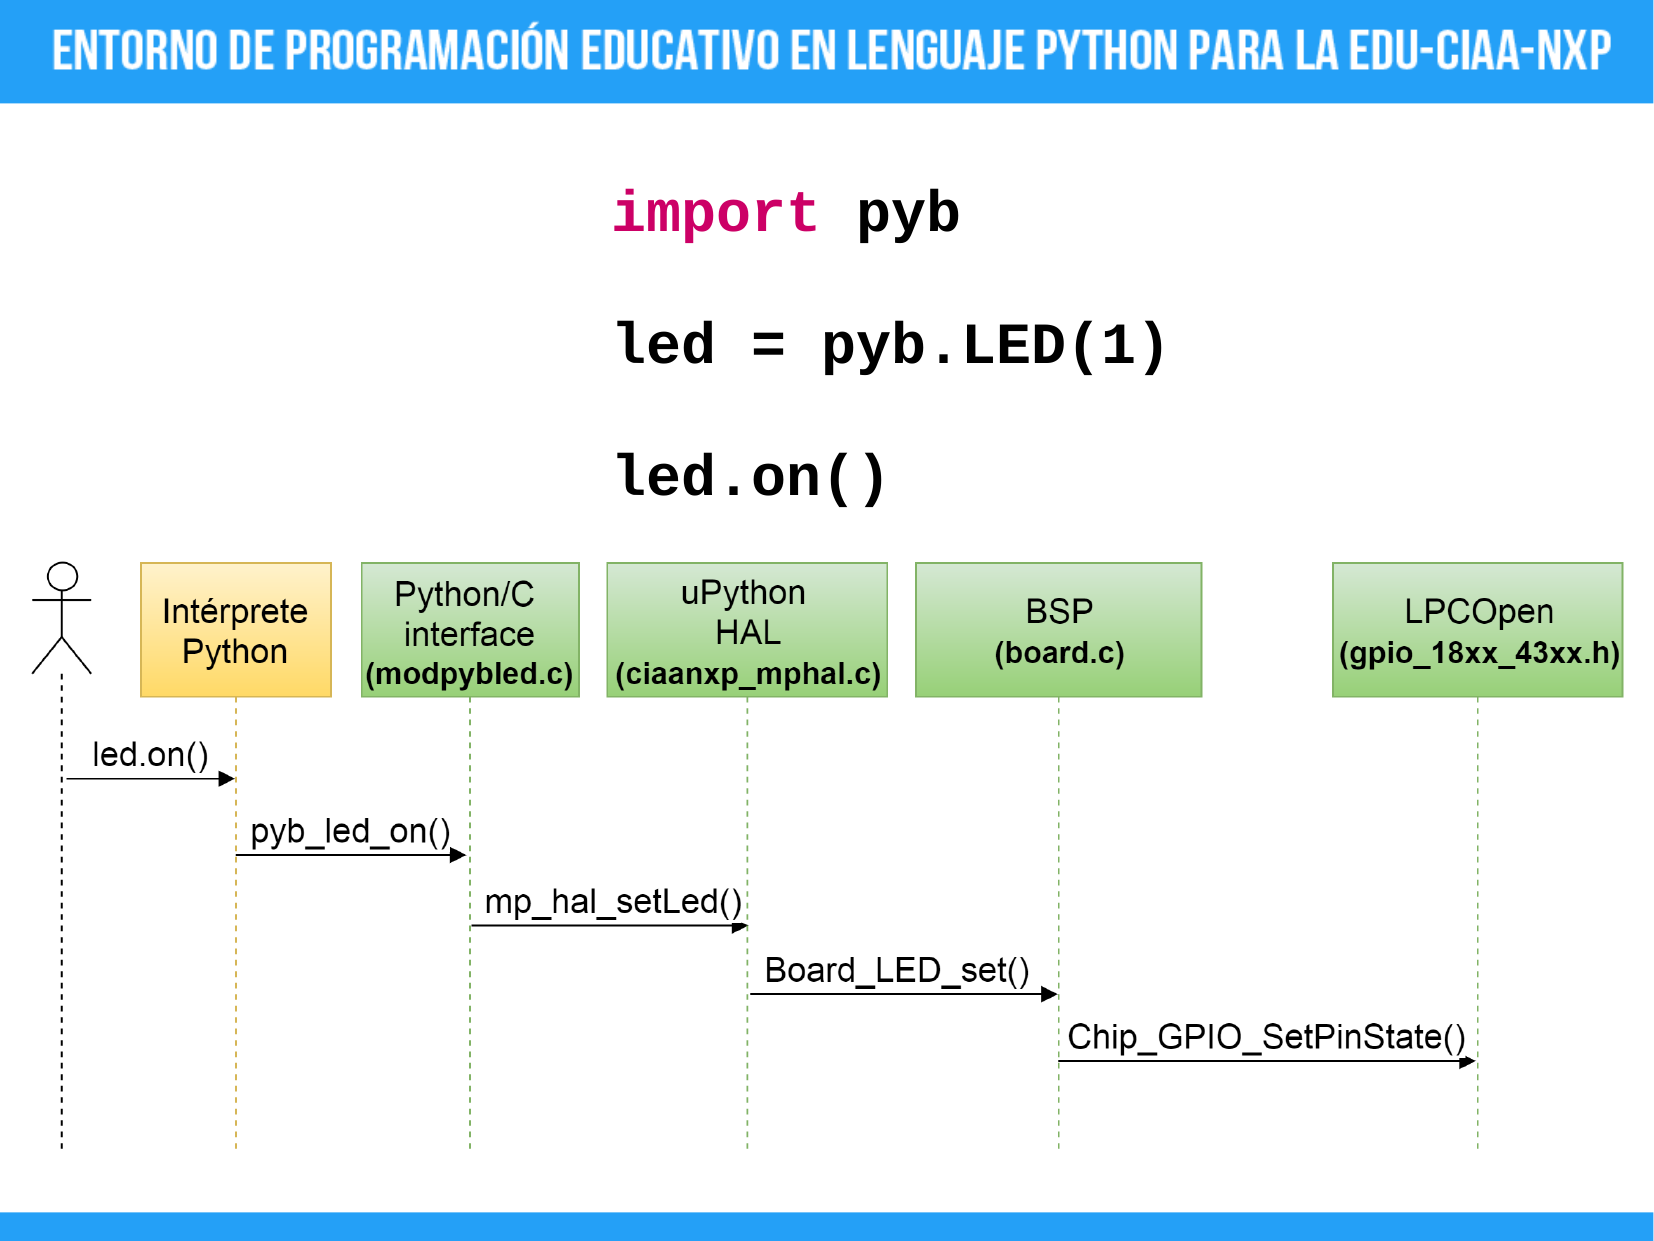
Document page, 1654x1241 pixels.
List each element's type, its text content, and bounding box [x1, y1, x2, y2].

picture [0, 0, 1654, 1241]
text_box import pyb led = pyb.LED(1) led.on() [596, 175, 1654, 523]
